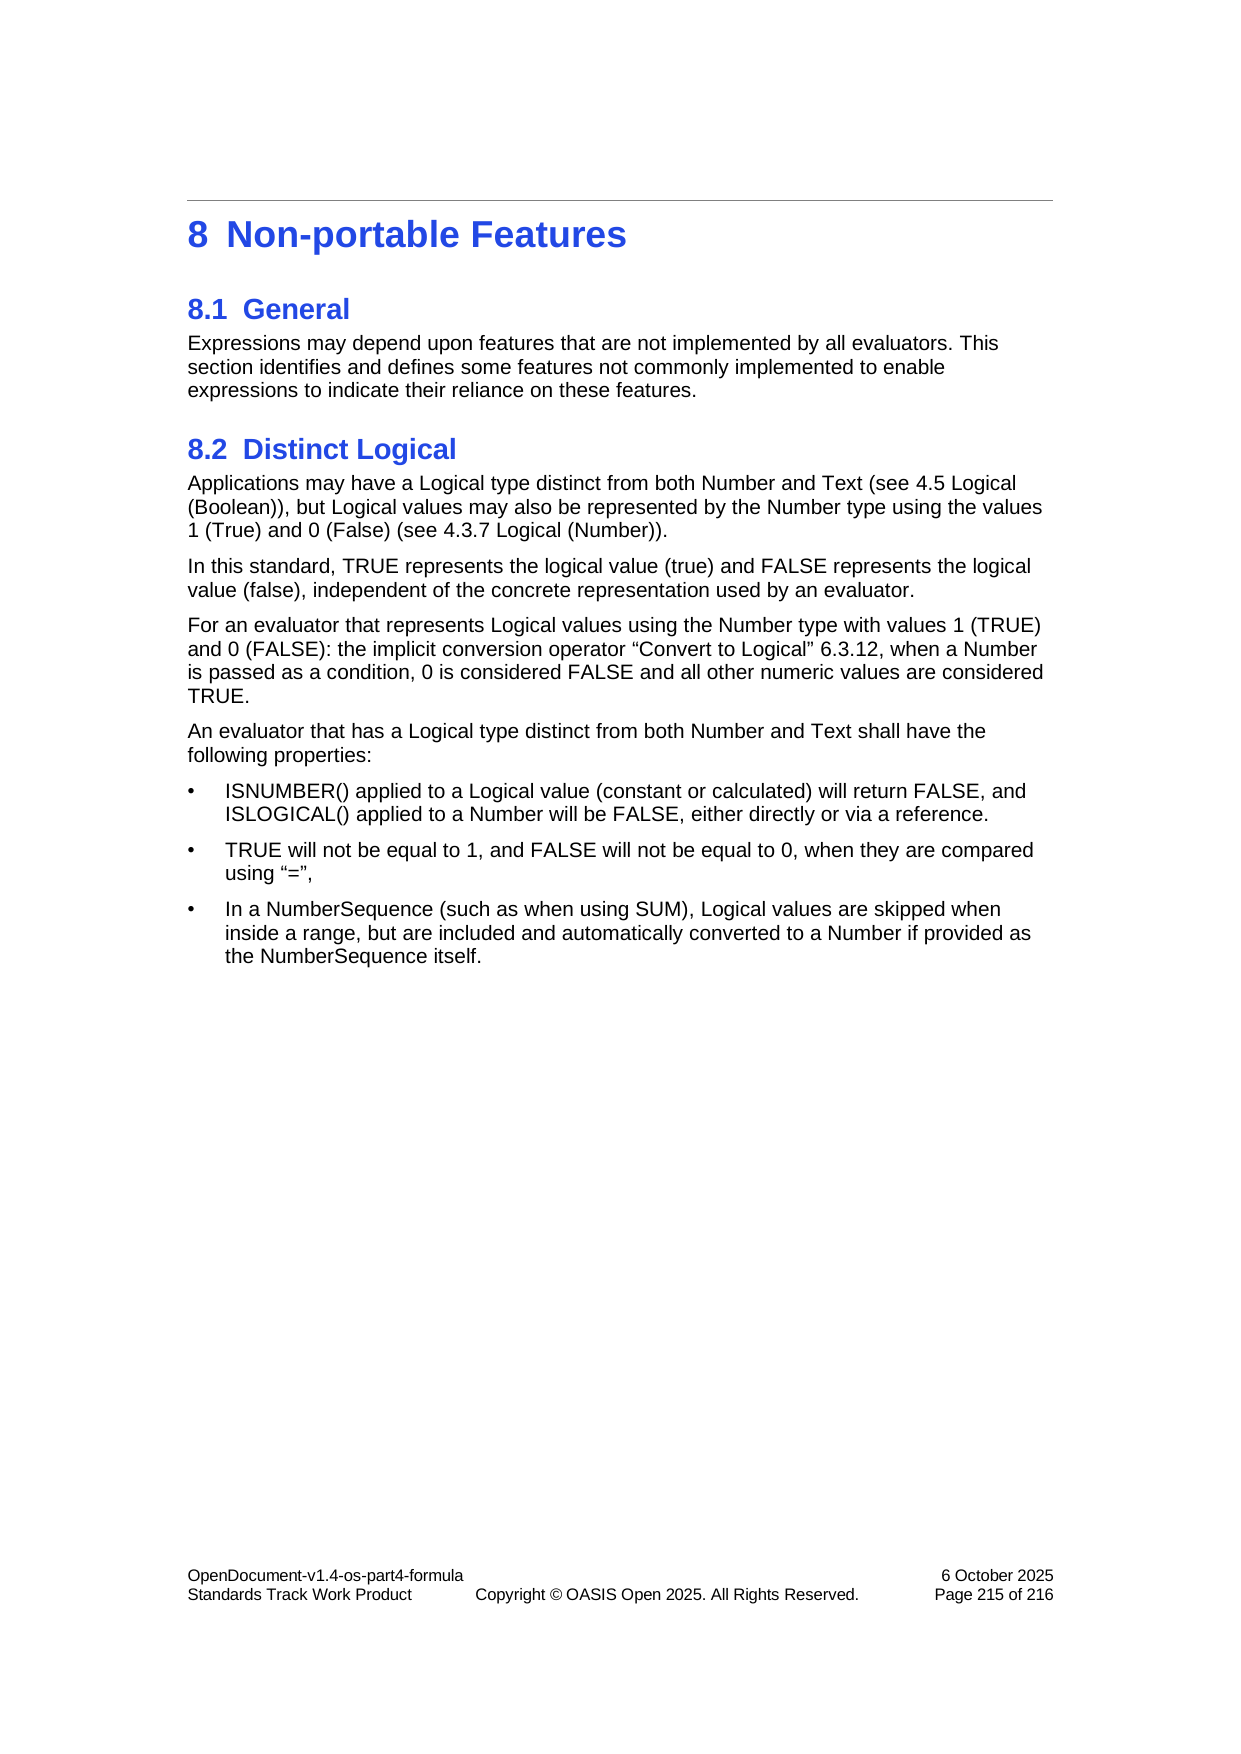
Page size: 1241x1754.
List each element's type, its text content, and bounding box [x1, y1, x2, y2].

text Expressions may depend upon features that are not implemented by all evaluators. This section identifies and defines some features not commonly implemented to enable expressions to indicate their reliance on these features. [187, 332, 1053, 402]
subtitle General [187, 293, 1053, 326]
list In a NumberSequence (such as when using SUM), Logical values are skipped when inside a range, but are included and automatically converted to a Number if provided as the NumberSequence itself. [187, 897, 1053, 968]
text Applications may have a Logical type distinct from both Number and Text (see 4.5 Logical (Boolean)), but Logical values may also be represented by the Number type using the values 1 (True) and 0 (False) (see 4.3.7 Logical (Number)). [187, 472, 1053, 542]
list TRUE will not be equal to 1, and FALSE will not be equal to 0, when they are compared using “=”, [187, 838, 1053, 885]
list ISNUMBER() applied to a Logical value (constant or calculated) will return FALSE, and ISLOGICAL() applied to a Number will be FALSE, either directly or via a reference. [187, 779, 1053, 826]
text For an evaluator that represents Logical values using the Number type with values 1 (TRUE) and 0 (FALSE): the implicit conversion operator “Convert to Logical” 6.3.12, when a Number is passed as a condition, 0 is considered FALSE and all other numeric values are considered TRUE. [187, 614, 1053, 708]
text In this standard, TRUE represents the logical value (true) and FALSE represents the logical value (false), independent of the concrete representation used by an evaluator. [187, 554, 1053, 602]
subtitle Distinct Logical [187, 433, 1053, 466]
subtitle Non-portable Features [187, 201, 1053, 256]
text An evaluator that has a Logical type distinct from both Number and Text shall have the following properties: [187, 720, 1053, 767]
